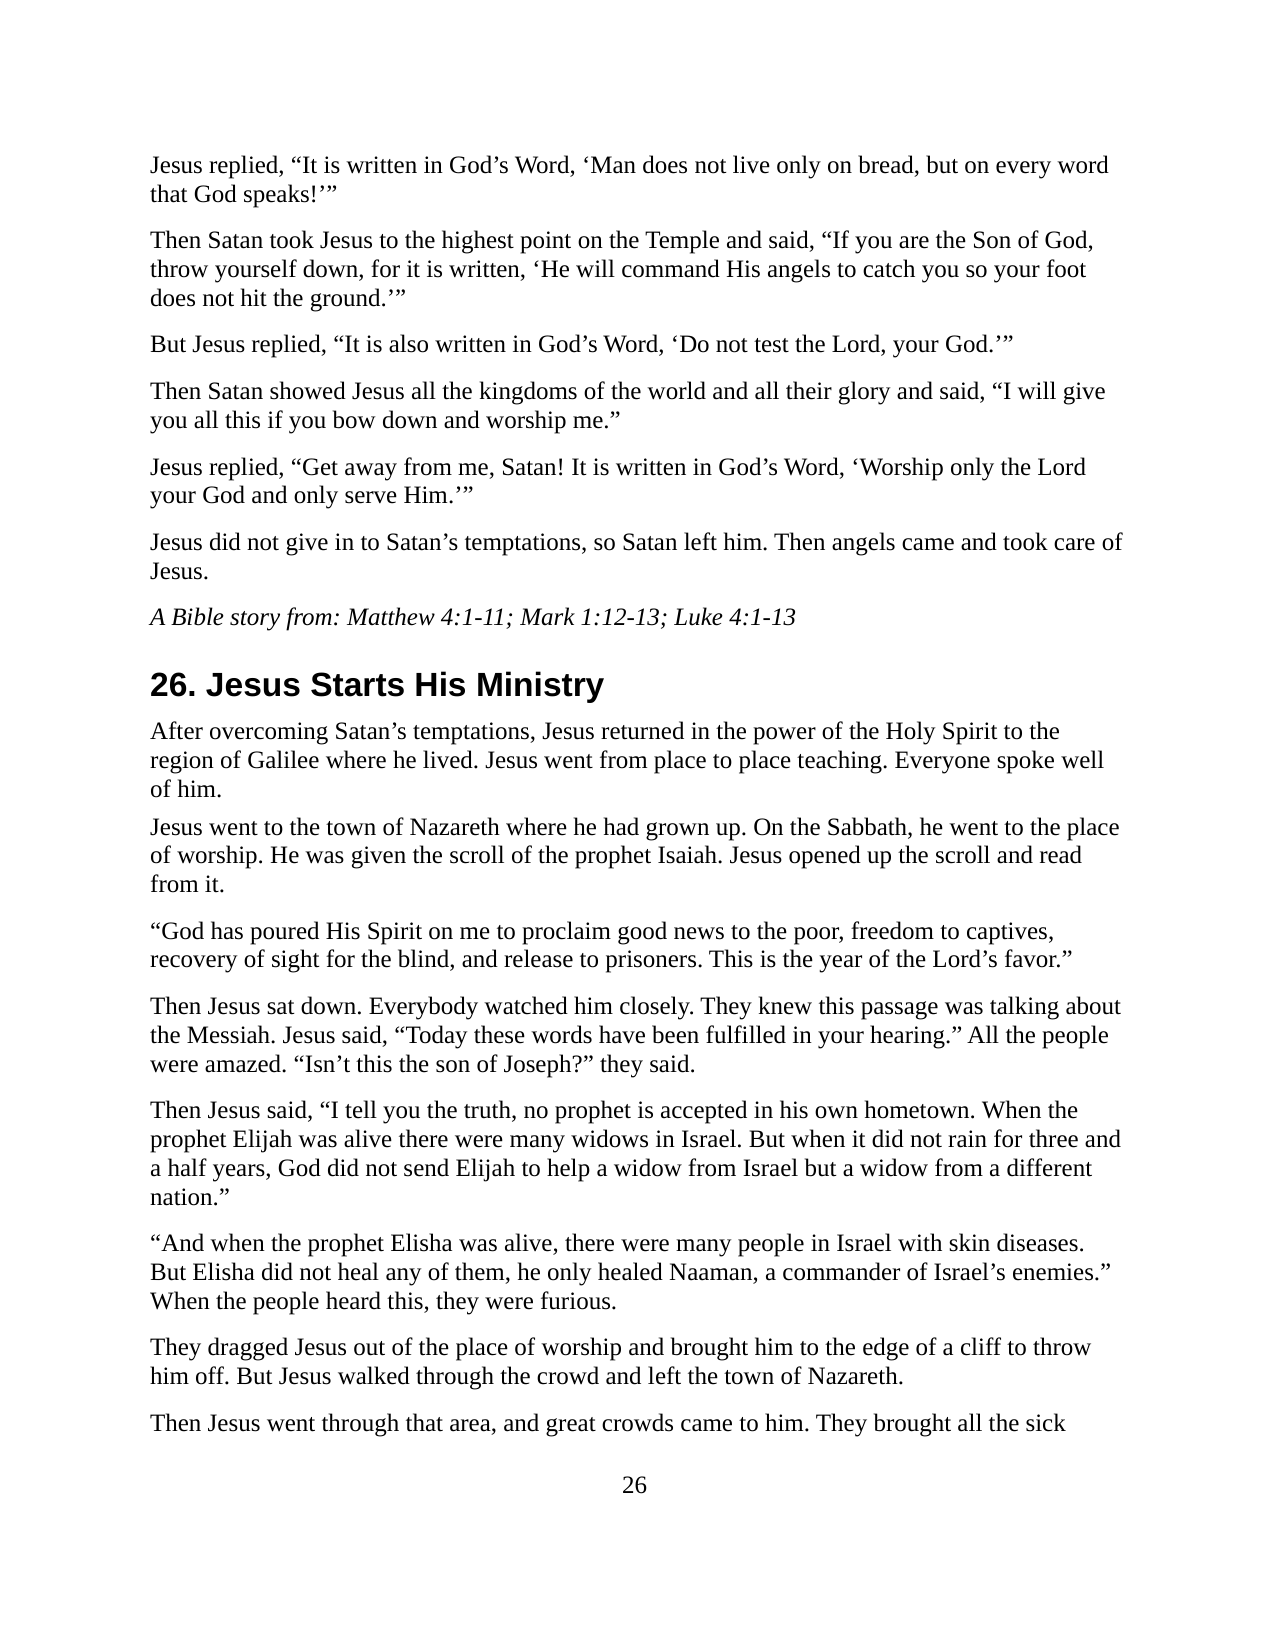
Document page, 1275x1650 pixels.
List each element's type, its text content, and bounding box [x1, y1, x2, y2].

text They dragged Jesus out of the place of worship and brought him to the edge of a cliff to throw him off. But Jesus walked through the crowd and left the town of Nazareth. [150, 1332, 1125, 1390]
text Then Satan took Jesus to the highest point on the Temple and said, “If you are the Son of God, throw yourself down, for it is written, ‘He will command His angels to catch you so your foot does not hit the ground.’” [150, 225, 1125, 312]
text A Bible story from: Matthew 4:1-11; Mark 1:12-13; Luke 4:1-13 [150, 602, 1125, 631]
text Then Jesus said, “I tell you the truth, no prophet is accepted in his own hometown. When the prophet Elijah was alive there were many widows in Israel. But when it did not rain for three and a half years, God did not send Elijah to help a widow from Israel but a widow from a different nation.” [150, 1095, 1125, 1210]
text Jesus replied, “It is written in God’s Word, ‘Man does not live only on bread, but on every word that God speaks!’” [150, 150, 1125, 207]
text After overcoming Satan’s temptations, Jesus returned in the power of the Holy Spirit to the region of Galilee where he lived. Jesus went from place to place teaching. Everyone spoke well of him. [150, 716, 1125, 803]
text Then Jesus sat down. Everybody watched him closely. They knew this passage was talking about the Messiah. Jesus said, “Today these words have been fulfilled in your hearing.” All the people were amazed. “Isn’t this the son of Joseph?” they said. [150, 991, 1125, 1077]
text But Jesus replied, “It is also written in God’s Word, ‘Do not test the Lord, your God.’” [150, 329, 1125, 358]
subtitle 26. Jesus Starts His Ministry [150, 665, 1125, 704]
text “And when the prophet Elisha was alive, there were many people in Israel with skin diseases. But Elisha did not heal any of them, he only healed Naaman, a commander of Israel’s enemies.” When the people heard this, they were furious. [150, 1228, 1125, 1314]
text Then Jesus went through that area, and great crowds came to him. They brought all the sick [150, 1408, 1125, 1437]
text Then Satan showed Jesus all the kingdoms of the world and all their glory and said, “I will give you all this if you bow down and worship me.” [150, 376, 1125, 434]
text Jesus did not give in to Satan’s temptations, so Satan left him. Then angels came and took care of Jesus. [150, 527, 1125, 584]
text “God has poured His Spirit on me to proclaim good news to the poor, freedom to captives, recovery of sight for the blind, and release to prisoners. This is the year of the Lord’s favor.” [150, 916, 1125, 973]
text Jesus went to the town of Nazareth where he had grown up. On the Sabbath, he went to the place of worship. He was given the scroll of the prophet Isaiah. Jesus opened up the scroll and read from it. [150, 812, 1125, 898]
text Jesus replied, “Get away from me, Satan! It is written in God’s Word, ‘Worship only the Lord your God and only serve Him.’” [150, 452, 1125, 509]
